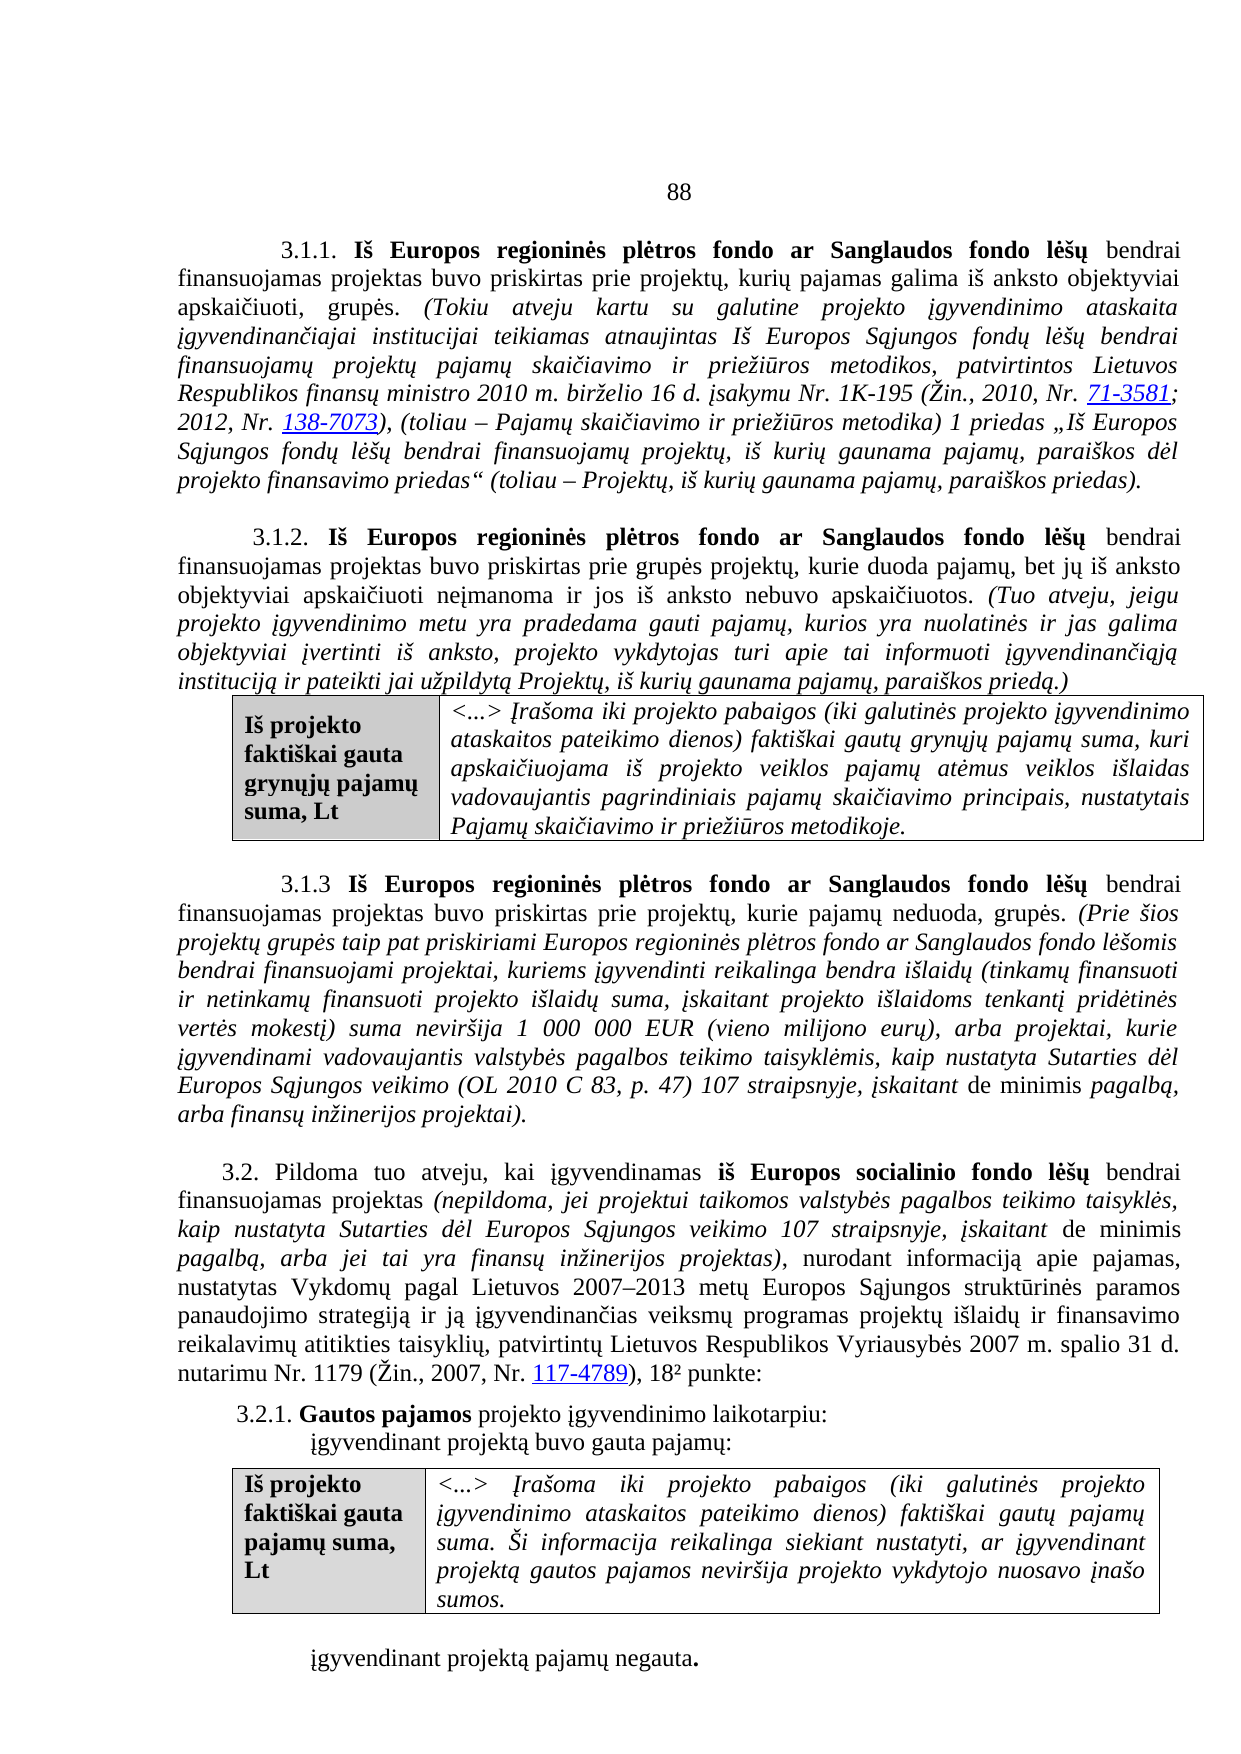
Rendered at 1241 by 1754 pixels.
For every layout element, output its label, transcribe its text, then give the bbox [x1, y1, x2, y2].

table_header Iš projekto faktiškai gauta pajamų suma, Lt [233, 1469, 425, 1613]
table_header <...> Įrašoma iki projekto pabaigos (iki galutinės projekto įgyvendinimo ataskaitos pateikimo dienos) faktiškai gautų pajamų suma. Ši informacija reikalinga siekiant nustatyti, ar įgyvendinant projektą gautos pajamos neviršija projekto vykdytojo nuosavo įnašo sumos. [426, 1469, 1159, 1613]
table_header <...> Įrašoma iki projekto pabaigos (iki galutinės projekto įgyvendinimo ataskaitos pateikimo dienos) faktiškai gautų grynųjų pajamų suma, kuri apskaičiuojama iš projekto veiklos pajamų atėmus veiklos išlaidas vadovaujantis pagrindiniais pajamų skaičiavimo principais, nustatytais Pajamų skaičiavimo ir priežiūros metodikoje. [440, 696, 1203, 839]
text 3.2.1. Gautos pajamos projekto įgyvendinimo laikotarpiu: [177, 1399, 1181, 1427]
text 3.1.3 Iš Europos regioninės plėtros fondo ar Sanglaudos fondo lėšų bendrai finansuojamas projektas buvo priskirtas prie projektų, kurie pajamų neduoda, grupės. (Prie šios projektų grupės taip pat priskiriami Europos regioninės plėtros fondo ar Sanglaudos fondo lėšomis bendrai finansuojami projektai, kuriems įgyvendinti reikalinga bendra išlaidų (tinkamų finansuoti ir netinkamų finansuoti projekto išlaidų suma, įskaitant projekto išlaidoms tenkantį pridėtinės vertės mokestį) suma neviršija 1 000 000 EUR (vieno milijono eurų), arba projektai, kurie įgyvendinami vadovaujantis valstybės pagalbos teikimo taisyklėmis, kaip nustatyta Sutarties dėl Europos Sąjungos veikimo (OL 2010 C 83, p. 47) 107 straipsnyje, įskaitant de minimis pagalbą, arba finansų inžinerijos projektai). [177, 869, 1181, 1128]
text įgyvendinant projektą pajamų negauta. [177, 1643, 1181, 1672]
table_header Iš projekto faktiškai gauta grynųjų pajamų suma, Lt [233, 696, 439, 839]
text 3.2. Pildoma tuo atveju, kai įgyvendinamas iš Europos socialinio fondo lėšų bendrai finansuojamas projektas (nepildoma, jei projektui taikomos valstybės pagalbos teikimo taisyklės, kaip nustatyta Sutarties dėl Europos Sąjungos veikimo 107 straipsnyje, įskaitant de minimis pagalbą, arba jei tai yra finansų inžinerijos projektas), nurodant informaciją apie pajamas, nustatytas Vykdomų pagal Lietuvos 2007–2013 metų Europos Sąjungos struktūrinės paramos panaudojimo strategiją ir ją įgyvendinančias veiksmų programas projektų išlaidų ir finansavimo reikalavimų atitikties taisyklių, patvirtintų Lietuvos Respublikos Vyriausybės 2007 m. spalio 31 d. nutarimu Nr. 1179 (Žin., 2007, Nr. 117-4789), 18² punkte: [177, 1157, 1181, 1387]
text įgyvendinant projektą buvo gauta pajamų: [177, 1427, 1181, 1456]
text 3.1.1. Iš Europos regioninės plėtros fondo ar Sanglaudos fondo lėšų bendrai finansuojamas projektas buvo priskirtas prie projektų, kurių pajamas galima iš anksto objektyviai apskaičiuoti, grupės. (Tokiu atveju kartu su galutine projekto įgyvendinimo ataskaita įgyvendinančiajai institucijai teikiamas atnaujintas Iš Europos Sąjungos fondų lėšų bendrai finansuojamų projektų pajamų skaičiavimo ir priežiūros metodikos, patvirtintos Lietuvos Respublikos finansų ministro 2010 m. birželio 16 d. įsakymu Nr. 1K-195 (Žin., 2010, Nr. 71-3581; 2012, Nr. 138-7073), (toliau – Pajamų skaičiavimo ir priežiūros metodika) 1 priedas „Iš Europos Sąjungos fondų lėšų bendrai finansuojamų projektų, iš kurių gaunama pajamų, paraiškos dėl projekto finansavimo priedas“ (toliau – Projektų, iš kurių gaunama pajamų, paraiškos priedas). [177, 235, 1181, 493]
text 3.1.2. Iš Europos regioninės plėtros fondo ar Sanglaudos fondo lėšų bendrai finansuojamas projektas buvo priskirtas prie grupės projektų, kurie duoda pajamų, bet jų iš anksto objektyviai apskaičiuoti neįmanoma ir jos iš anksto nebuvo apskaičiuotos. (Tuo atveju, jeigu projekto įgyvendinimo metu yra pradedama gauti pajamų, kurios yra nuolatinės ir jas galima objektyviai įvertinti iš anksto, projekto vykdytojas turi apie tai informuoti įgyvendinančiąją instituciją ir pateikti jai užpildytą Projektų, iš kurių gaunama pajamų, paraiškos priedą.) [177, 522, 1181, 695]
